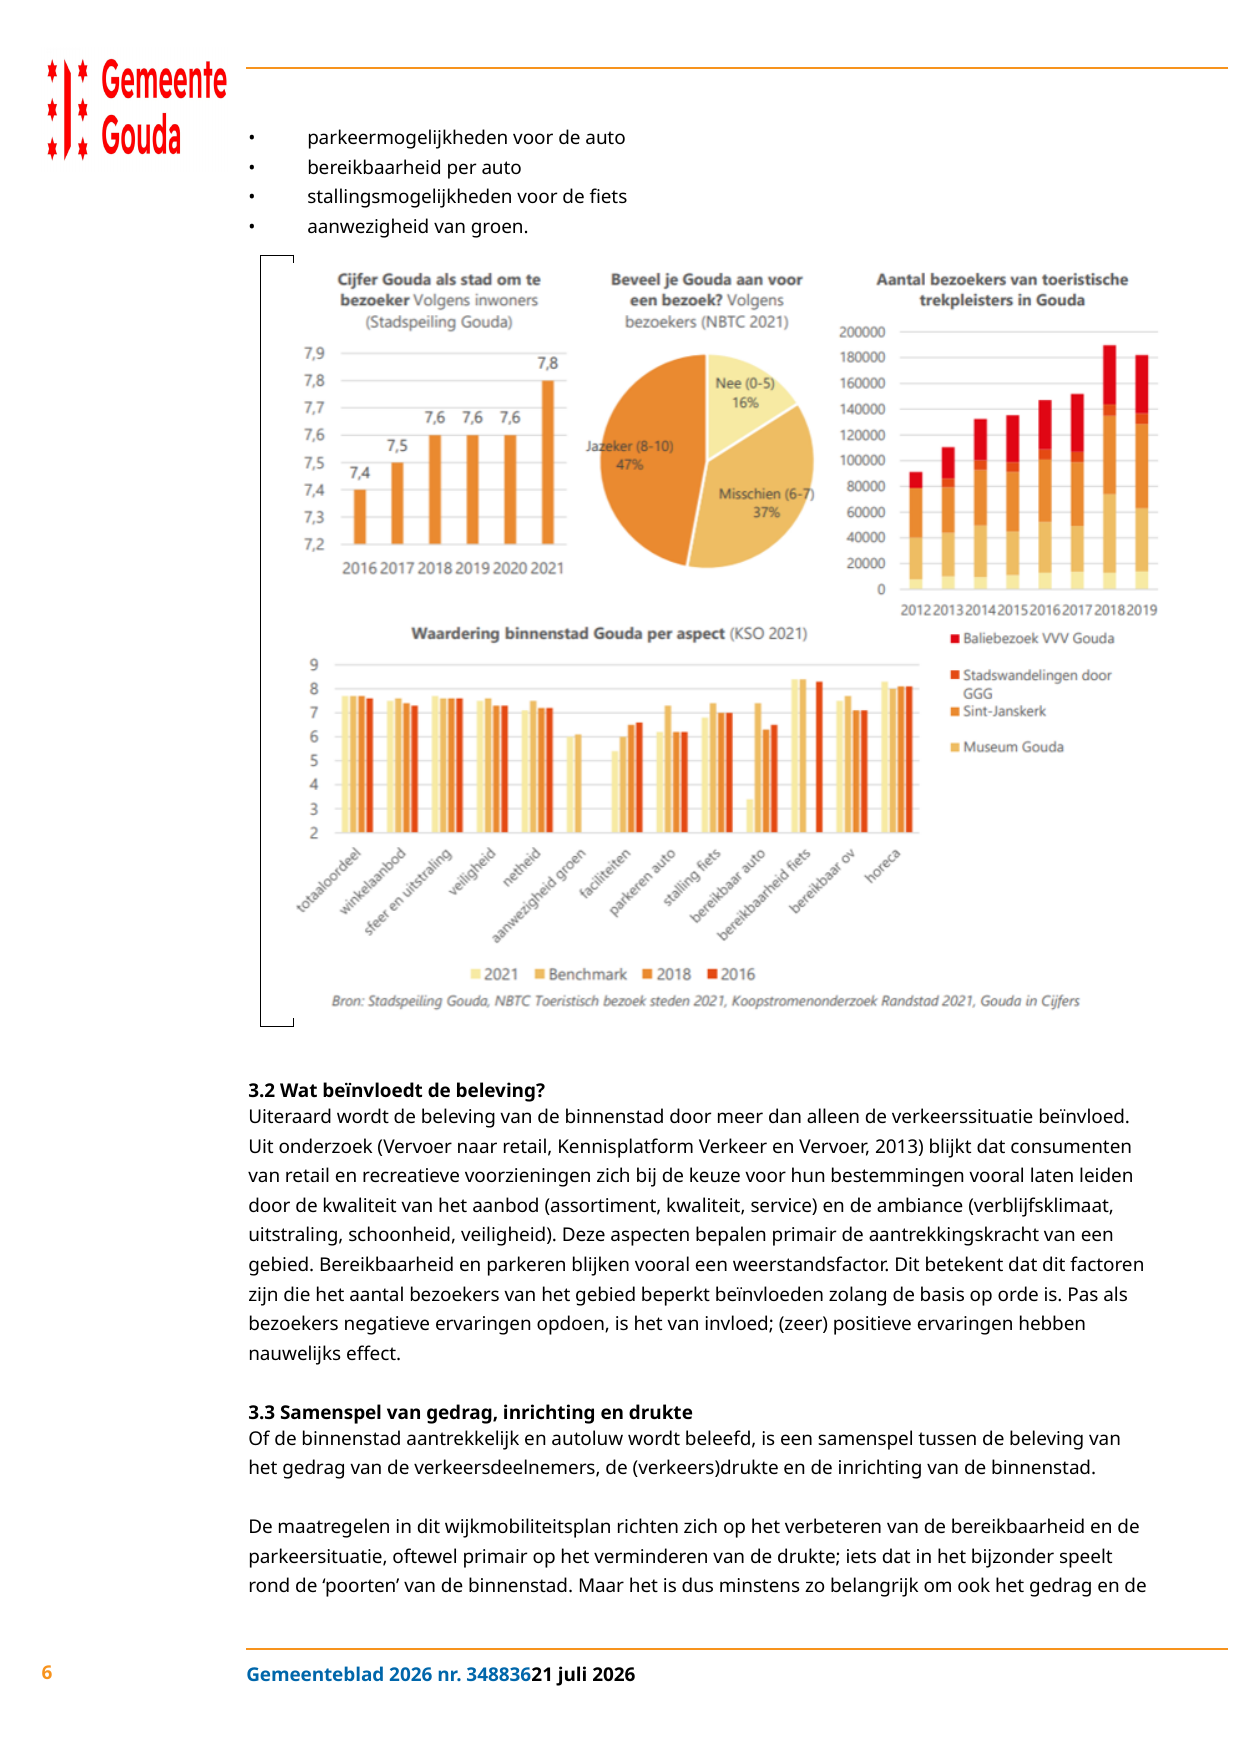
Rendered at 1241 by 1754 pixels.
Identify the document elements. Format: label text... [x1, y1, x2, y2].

text 3.2 Wat beïnvloedt de beleving? [248, 1077, 1152, 1103]
list aanwezigheid van groen. [248, 213, 1152, 239]
list parkeermogelijkheden voor de auto [248, 124, 1152, 150]
list bereikbaarheid per auto [248, 154, 1152, 180]
picture [41, 47, 231, 172]
text Uiteraard wordt de beleving van de binnenstad door meer dan alleen de verkeerssituatie beïnvloed. Uit onderzoek (Vervoer naar retail, Kennisplatform Verkeer en Vervoer, 2013) blijkt dat consumenten van retail en recreatieve voorzieningen zich bij de keuze voor hun bestemmingen vooral laten leiden door de kwaliteit van het aanbod (assortiment, kwaliteit, service) en de ambiance (verblijfsklimaat, uitstraling, schoonheid, veiligheid). Deze aspecten bepalen primair de aantrekkingskracht van een gebied. Bereikbaarheid en parkeren blijken vooral een weerstandsfactor. Dit betekent dat dit factoren zijn die het aantal bezoekers van het gebied beperkt beïnvloeden zolang de basis op orde is. Pas als bezoekers negatieve ervaringen opdoen, is het van invloed; (zeer) positieve ervaringen hebben nauwelijks effect. [248, 1103, 1152, 1366]
text De maatregelen in dit wijkmobiliteitsplan richten zich op het verbeteren van de bereikbaarheid en de parkeersituatie, oftewel primair op het verminderen van de drukte; iets dat in het bijzonder speelt rond de ‘poorten’ van de binnenstad. Maar het is dus minstens zo belangrijk om ook het gedrag en de [248, 1513, 1152, 1598]
text Of de binnenstad aantrekkelijk en autoluw wordt beleefd, is een samenspel tussen de beleving van het gedrag van de verkeersdeelnemers, de (verkeers)drukte en de inrichting van de binnenstad. [248, 1425, 1152, 1480]
list stallingsmogelijkheden voor de fiets [248, 183, 1152, 209]
picture [268, 263, 1173, 1018]
text 3.3 Samenspel van gedrag, inrichting en drukte [248, 1399, 1152, 1425]
